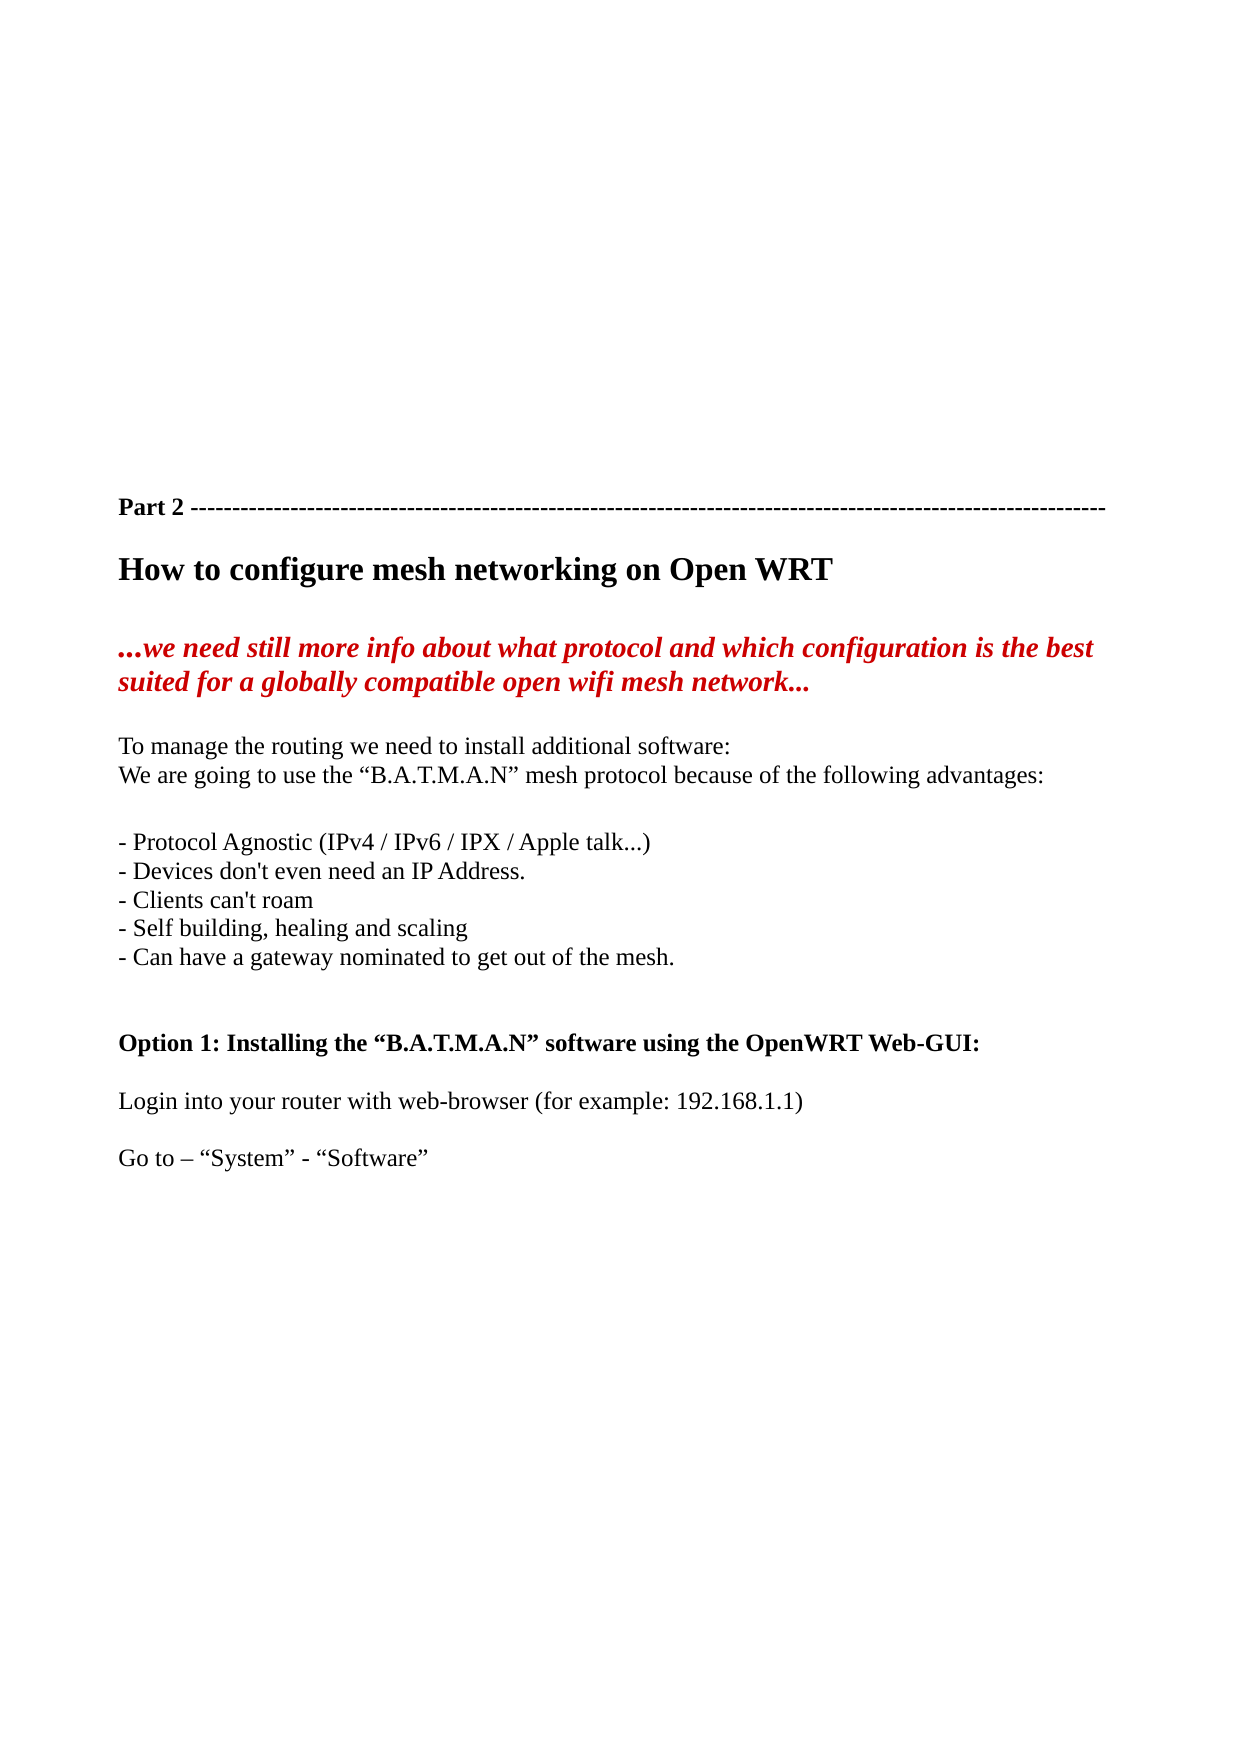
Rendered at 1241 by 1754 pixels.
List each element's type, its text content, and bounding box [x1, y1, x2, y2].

text Go to – “System” - “Software” [118, 1143, 1122, 1172]
text Login into your router with web-browser (for example: 192.168.1.1) [118, 1086, 1122, 1115]
text Part 2 -------------------------------------------------------------------------------------------------------------- [118, 492, 1122, 521]
text - Protocol Agnostic (IPv4 / IPv6 / IPX / Apple talk...) [118, 827, 1122, 856]
text - Clients can't roam [118, 885, 1122, 913]
text - Can have a gateway nominated to get out of the mesh. [118, 942, 1122, 971]
text How to configure mesh networking on Open WRT ...we need still more info about what protocol and which configuration is the best suited for a globally compatible open wifi mesh network... [118, 549, 1122, 698]
text - Devices don't even need an IP Address. [118, 856, 1122, 885]
text - Self building, healing and scaling [118, 913, 1122, 942]
text To manage the routing we need to install additional software: [118, 731, 1122, 760]
text We are going to use the “B.A.T.M.A.N” mesh protocol because of the following advantages: [118, 760, 1122, 789]
text Option 1: Installing the “B.A.T.M.A.N” software using the OpenWRT Web-GUI: [118, 1028, 1122, 1057]
